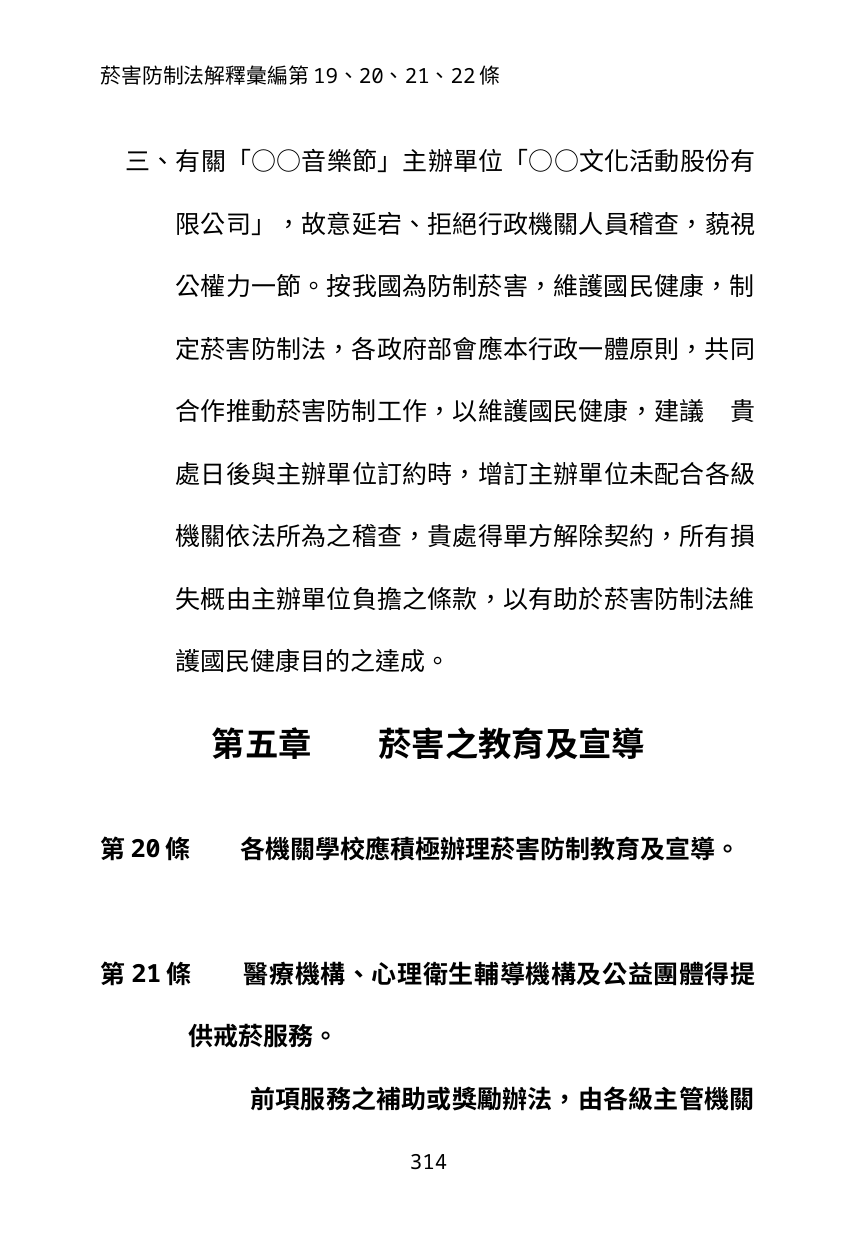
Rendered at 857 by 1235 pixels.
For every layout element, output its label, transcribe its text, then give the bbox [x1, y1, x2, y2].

list 三、有關「○○音樂節」主辦單位「○○文化活動股份有限公司」，故意延宕、拒絕行政機關人員稽查，藐視公權力一節。按我國為防制菸害，維護國民健康，制定菸害防制法，各政府部會應本行政一體原則，共同合作推動菸害防制工作，以維護國民健康，建議 貴處日後與主辦單位訂約時，增訂主辦單位未配合各級機關依法所為之稽查，貴處得單方解除契約，所有損失概由主辦單位負擔之條款，以有助於菸害防制法維護國民健康目的之達成。 [125, 118, 756, 681]
text 第五章 菸害之教育及宣導 [100, 718, 756, 766]
list 第20條 各機關學校應積極辦理菸害防制教育及宣導。 [100, 806, 756, 868]
list 第21條 醫療機構、心理衛生輔導機構及公益團體得提供戒菸服務。 [100, 931, 756, 1056]
list 前項服務之補助或獎勵辦法，由各級主管機關 [200, 1056, 756, 1118]
